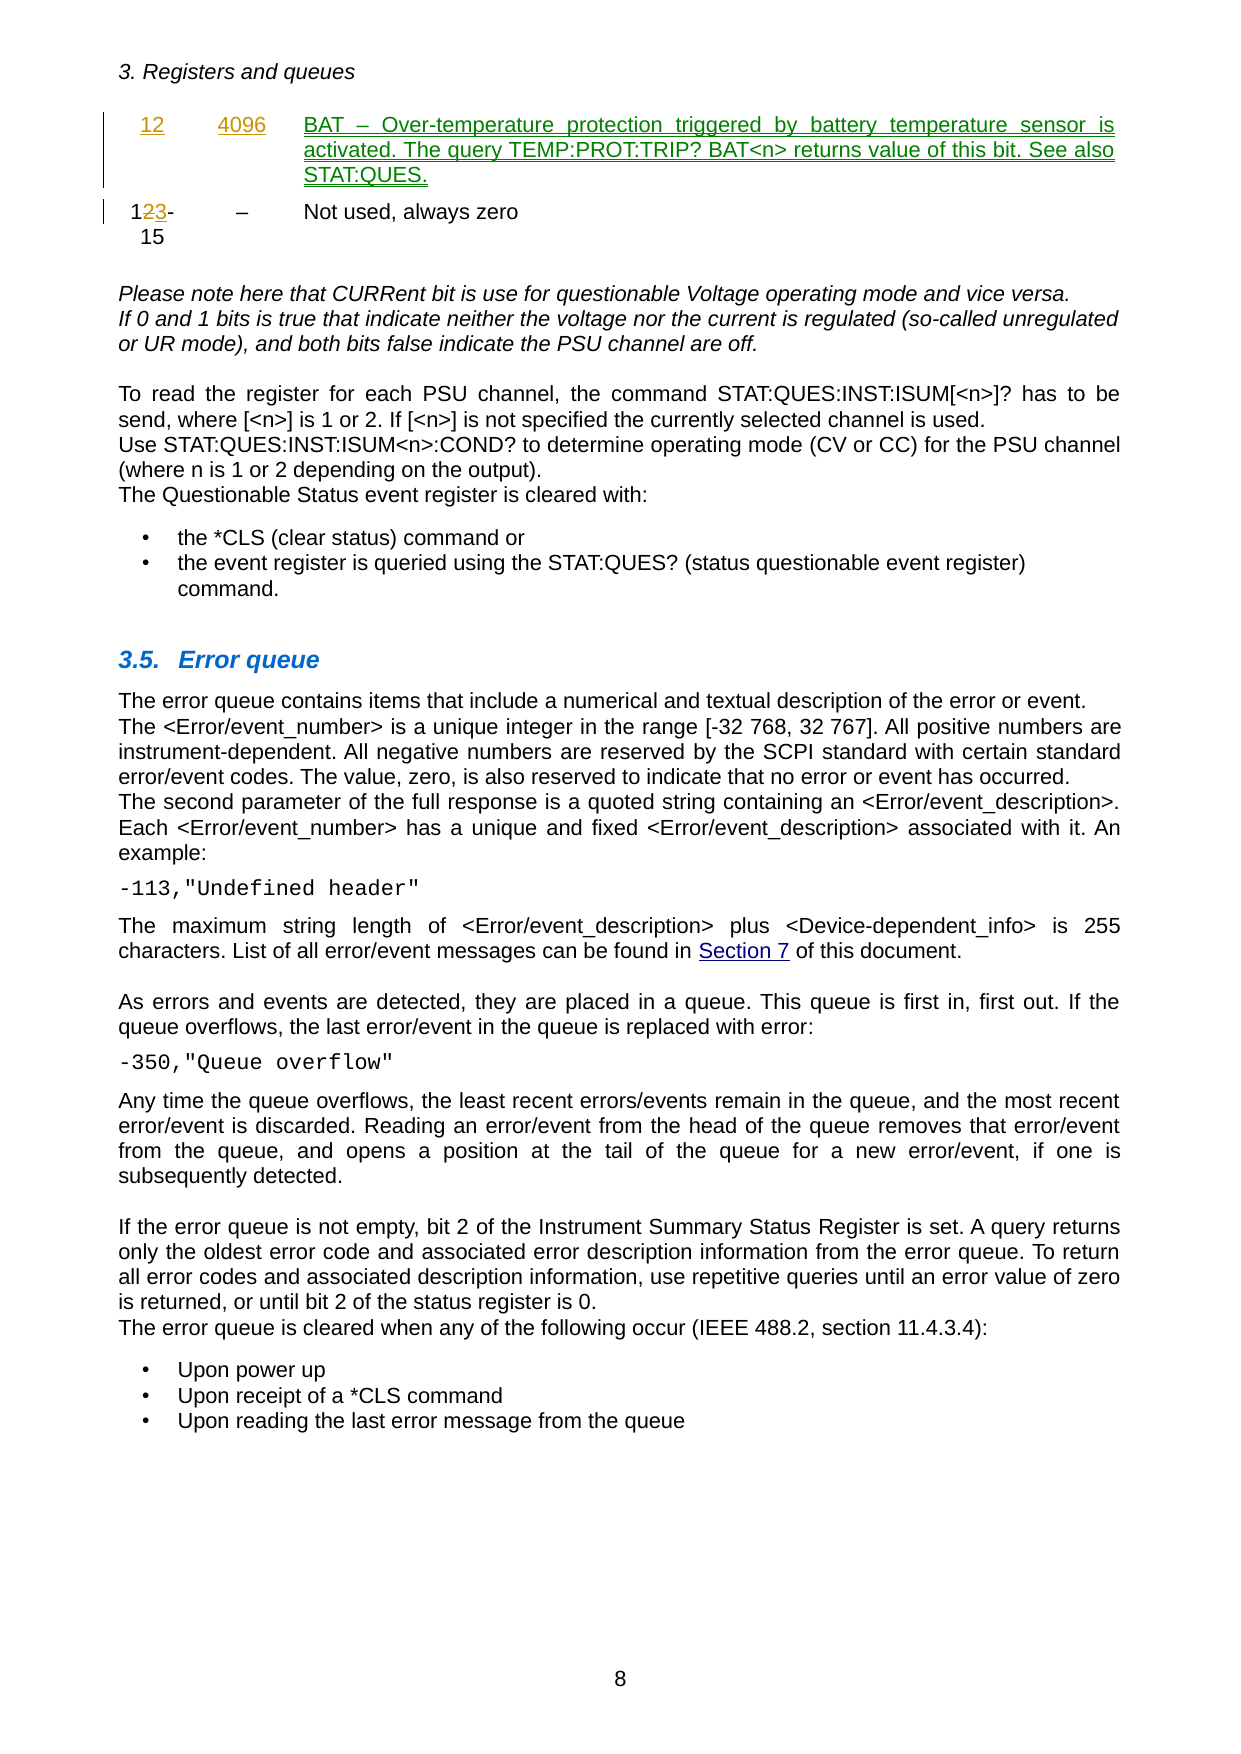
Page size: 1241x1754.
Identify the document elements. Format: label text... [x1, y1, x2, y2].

list Upon receipt of a *CLS command [142, 1383, 1110, 1408]
list Upon power up [142, 1357, 1110, 1383]
text The Questionable Status event register is cleared with: [118, 482, 1122, 507]
text Please note here that CURRent bit is use for questionable Voltage operating mode and vice versa. [118, 280, 1122, 306]
text If the error queue is not empty, bit 2 of the Instrument Summary Status Register is set. A query returns only the oldest error code and associated error description information from the error queue. To return all error codes and associated description information, use repetitive queries until an error value of zero is returned, or until bit 2 of the status register is 0. [118, 1214, 1122, 1314]
text To read the register for each PSU channel, the command STAT:QUES:INST:ISUM[<n>]? has to be send, where [<n>] is 1 or 2. If [<n>] is not specified the currently selected channel is used. [118, 381, 1122, 432]
text As errors and events are detected, they are placed in a queue. This queue is first in, first out. If the queue overflows, the last error/event in the queue is replaced with error: [118, 989, 1122, 1039]
table_cell 12 [118, 106, 186, 193]
table_cell Not used, always zero [298, 193, 1122, 255]
table_cell 13-15 [118, 193, 186, 255]
text The maximum string length of <Error/event_description> plus <Device-dependent_info> is 255 characters. List of all error/event messages can be found in Section 7 of this document. [118, 913, 1122, 964]
text The error queue is cleared when any of the following occur (IEEE 488.2, section 11.4.3.4): [118, 1314, 1122, 1340]
table_cell BAT – Over-temperature protection triggered by battery temperature sensor is activated. The query TEMP:PROT:TRIP? BAT<n> returns value of this bit. See also STAT:QUES. [298, 106, 1122, 193]
text -350,"Queue overflow" [118, 1051, 1122, 1076]
text The error queue contains items that include a numerical and textual description of the error or event. [118, 688, 1122, 714]
table_cell – [186, 193, 297, 255]
text The second parameter of the full response is a quoted string containing an <Error/event_description>. Each <Error/event_number> has a unique and fixed <Error/event_description> associated with it. An example: [118, 789, 1122, 865]
subtitle Error queue [118, 645, 1122, 674]
text -113,"Undefined header" [118, 877, 1122, 901]
text The <Error/event_number> is a unique integer in the range [-32 768, 32 767]. All positive numbers are instrument-dependent. All negative numbers are reserved by the SCPI standard with certain standard error/event codes. The value, zero, is also reserved to indicate that no error or event has occurred. [118, 714, 1122, 789]
list Upon reading the last error message from the queue [142, 1408, 1110, 1433]
text If 0 and 1 bits is true that indicate neither the voltage nor the current is regulated (so-called unregulated or UR mode), and both bits false indicate the PSU channel are off. [118, 306, 1122, 356]
list the *CLS (clear status) command or [142, 525, 1110, 550]
table_cell 4096 [186, 106, 297, 193]
text Any time the queue overflows, the least recent errors/events remain in the queue, and the most recent error/event is discarded. Reading an error/event from the head of the queue removes that error/event from the queue, and opens a position at the tail of the queue for a new error/event, if one is subsequently detected. [118, 1088, 1122, 1188]
list the event register is queried using the STAT:QUES? (status questionable event register) command. [142, 550, 1110, 601]
text Use STAT:QUES:INST:ISUM<n>:COND? to determine operating mode (CV or CC) for the PSU channel (where n is 1 or 2 depending on the output). [118, 432, 1122, 482]
